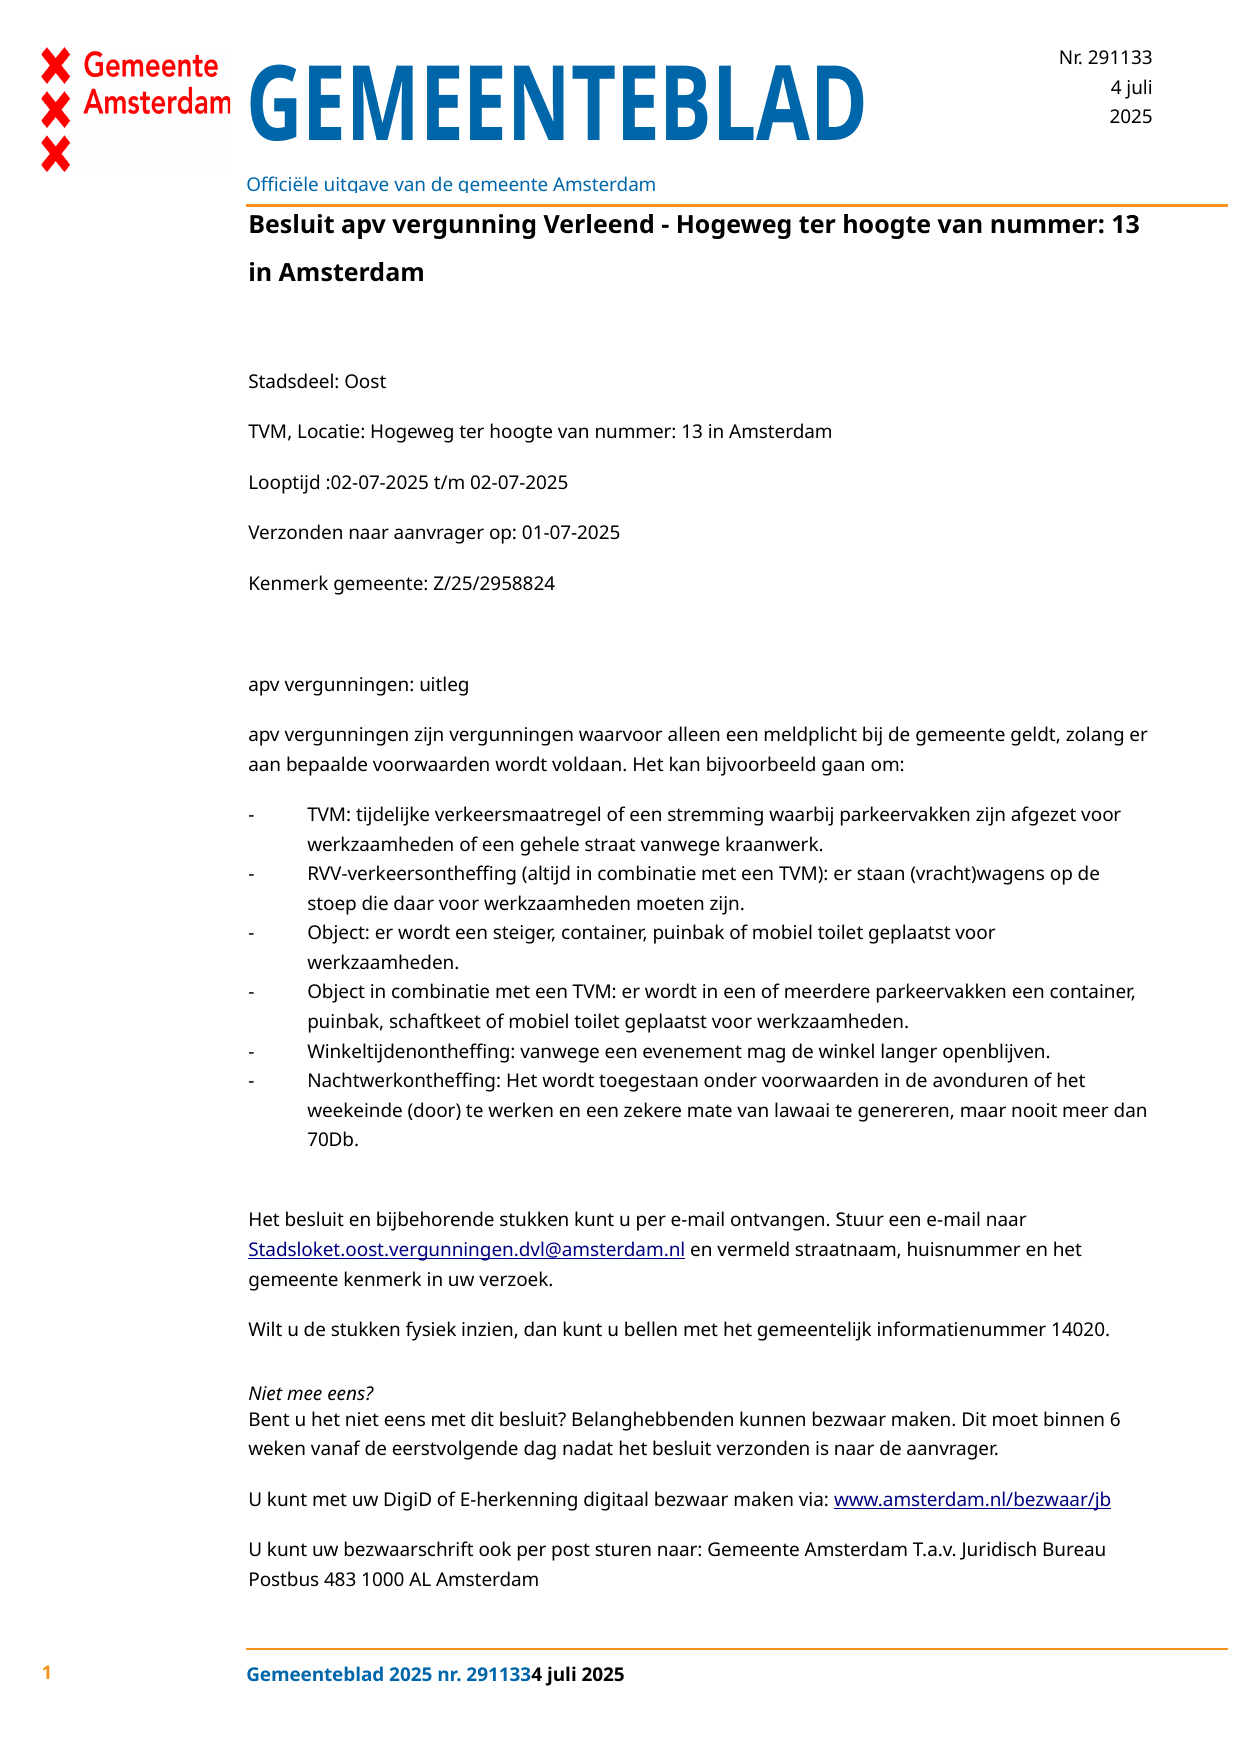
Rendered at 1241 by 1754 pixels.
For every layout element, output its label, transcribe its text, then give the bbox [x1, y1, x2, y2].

text Niet mee eens? [248, 1380, 1152, 1406]
list Object: er wordt een steiger, container, puinbak of mobiel toilet geplaatst voor werkzaamheden. [248, 919, 1152, 975]
text Looptijd :02-07-2025 t/m 02-07-2025 [248, 469, 1152, 495]
list RVV-verkeersontheffing (altijd in combinatie met een TVM): er staan (vracht)wagens op de stoep die daar voor werkzaamheden moeten zijn. [248, 860, 1152, 916]
text TVM, Locatie: Hogeweg ter hoogte van nummer: 13 in Amsterdam [248, 419, 1152, 444]
text Het besluit en bijbehorende stukken kunt u per e-mail ontvangen. Stuur een e-mail naar Stadsloket.oost.vergunningen.dvl@amsterdam.nl en vermeld straatnaam, huisnummer en het gemeente kenmerk in uw verzoek. [248, 1207, 1152, 1292]
text apv vergunningen: uitleg [248, 671, 1152, 697]
text U kunt uw bezwaarschrift ook per post sturen naar: Gemeente Amsterdam T.a.v. Juridisch Bureau Postbus 483 1000 AL Amsterdam [248, 1536, 1152, 1592]
text apv vergunningen zijn vergunningen waarvoor alleen een meldplicht bij de gemeente geldt, zolang er aan bepaalde voorwaarden wordt voldaan. Het kan bijvoorbeeld gaan om: [248, 721, 1152, 777]
text Wilt u de stukken fysiek inzien, dan kunt u bellen met het gemeentelijk informatienummer 14020. [248, 1316, 1152, 1342]
text U kunt met uw DigiD of E-herkenning digitaal bezwaar maken via: www.amsterdam.nl/bezwaar/jb [248, 1486, 1152, 1512]
text Besluit apv vergunning Verleend - Hogeweg ter hoogte van nummer: 13 in Amsterdam [248, 207, 1152, 288]
list Winkeltijdenontheffing: vanwege een evenement mag de winkel langer openblijven. [248, 1038, 1152, 1064]
text Bent u het niet eens met dit besluit? Belanghebbenden kunnen bezwaar maken. Dit moet binnen 6 weken vanaf de eerstvolgende dag nadat het besluit verzonden is naar de aanvrager. [248, 1406, 1152, 1461]
list Object in combinatie met een TVM: er wordt in een of meerdere parkeervakken een container, puinbak, schaftkeet of mobiel toilet geplaatst voor werkzaamheden. [248, 979, 1152, 1034]
text Verzonden naar aanvrager op: 01-07-2025 [248, 519, 1152, 545]
text Stadsdeel: Oost [248, 368, 1152, 394]
text Kenmerk gemeente: Z/25/2958824 [248, 570, 1152, 596]
picture [41, 47, 231, 172]
list Nachtwerkontheffing: Het wordt toegestaan onder voorwaarden in de avonduren of het weekeinde (door) te werken en een zekere mate van lawaai te genereren, maar nooit meer dan 70Db. [248, 1067, 1152, 1152]
list TVM: tijdelijke verkeersmaatregel of een stremming waarbij parkeervakken zijn afgezet voor werkzaamheden of een gehele straat vanwege kraanwerk. [248, 801, 1152, 857]
